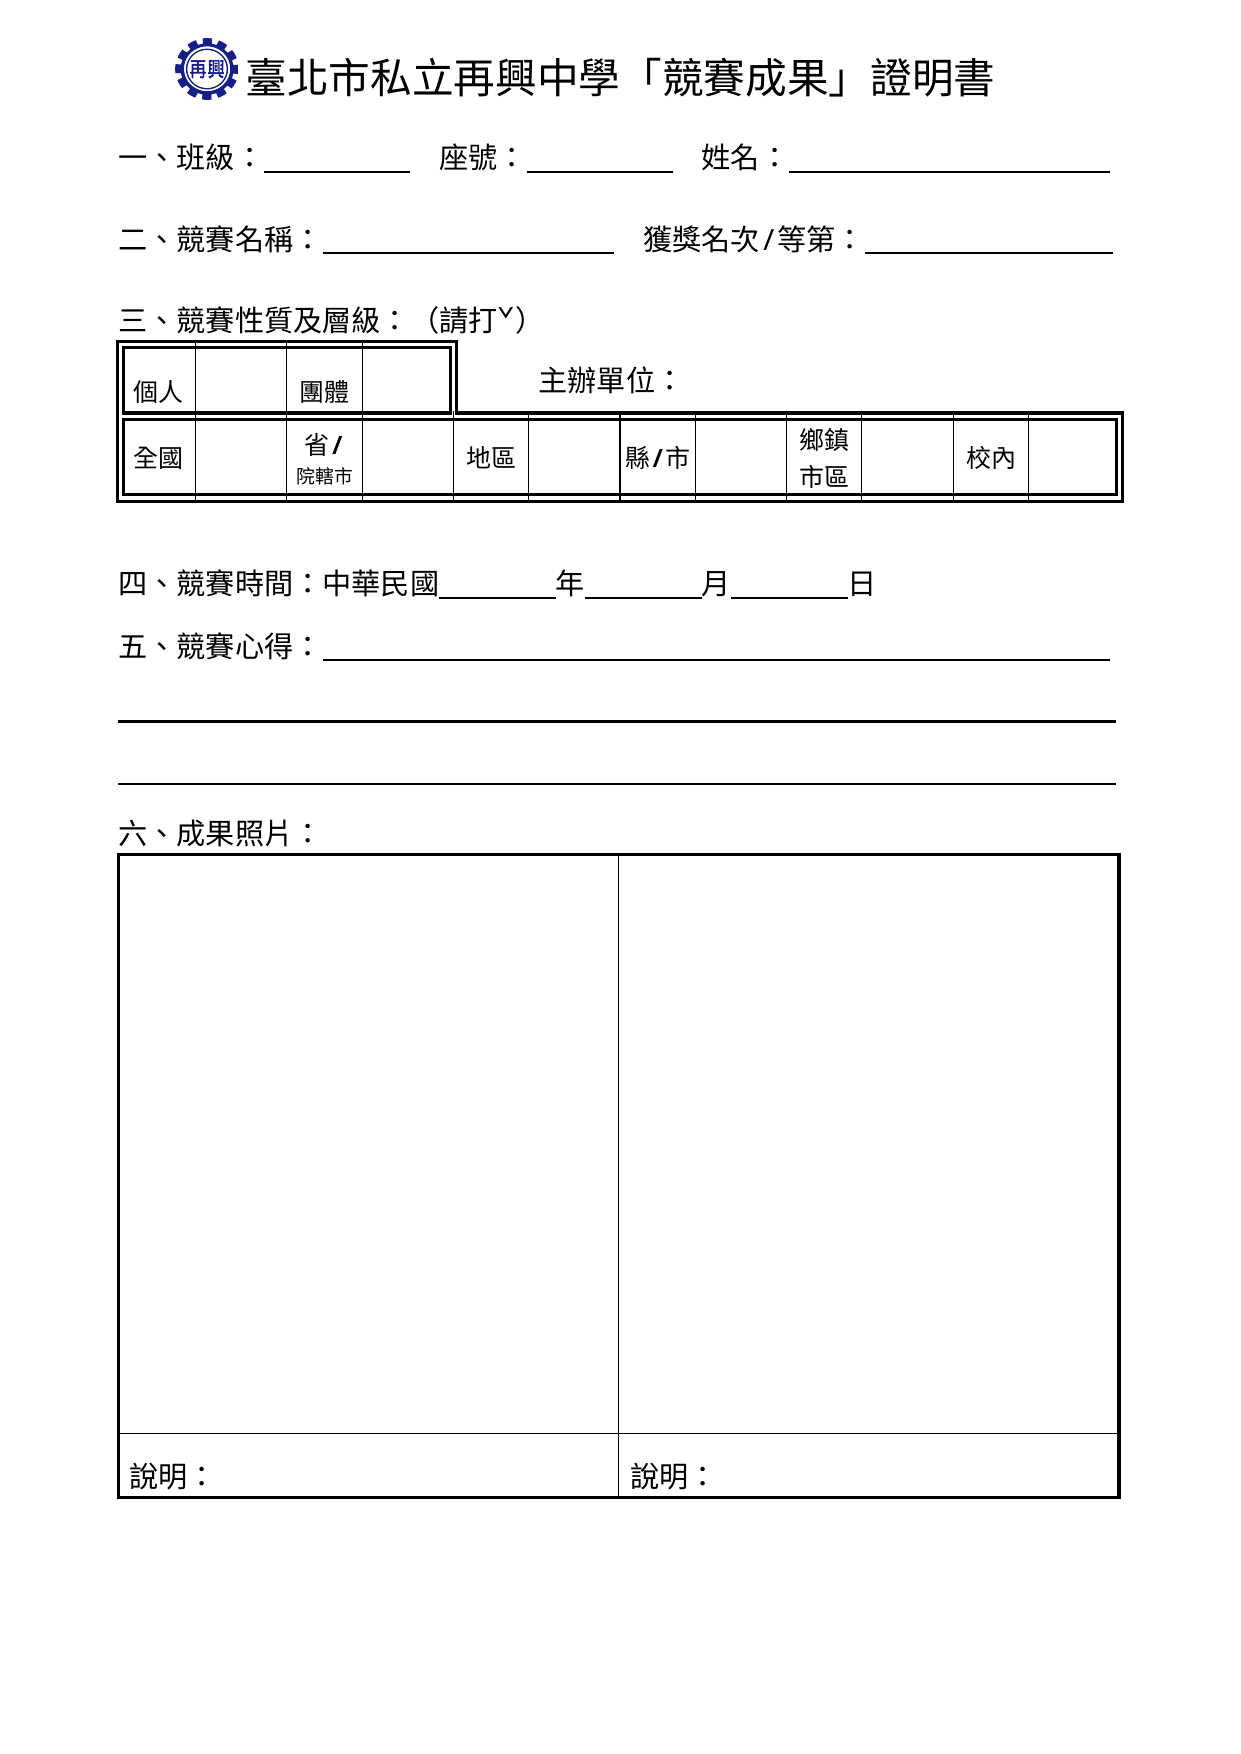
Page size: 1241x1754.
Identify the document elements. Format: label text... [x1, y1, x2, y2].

table_header [695, 340, 1120, 411]
text 二、競賽名稱： 獲獎名次/等第： [118, 196, 1181, 258]
table_cell 縣/市 [621, 421, 695, 493]
text 五、競賽心得： [118, 603, 1122, 665]
table_header [120, 856, 618, 1432]
table_cell [196, 421, 286, 493]
table_cell [862, 421, 953, 493]
table_header [196, 349, 286, 411]
table_header [619, 856, 1117, 1432]
table_cell 省/ 院轄市 [287, 421, 362, 493]
text 三、競賽性質及層級：（請打ˇ） [118, 277, 1122, 339]
text 六、成果照片： [118, 790, 1122, 853]
text 四、競賽時間：中華民國 年 月 日 [118, 540, 1122, 603]
table_cell [363, 411, 453, 418]
table_cell 地區 [454, 421, 528, 493]
table_cell [363, 421, 453, 493]
table_header 主辦單位： [458, 340, 695, 411]
table_header [363, 349, 449, 411]
table_cell 說明： [120, 1434, 618, 1496]
table_cell [1029, 421, 1115, 493]
text 臺北市私立再興中學「競賽成果」證明書 [118, 33, 1122, 96]
table_cell 全國 [120, 411, 195, 493]
table_header [363, 343, 453, 411]
table_cell [529, 421, 619, 493]
table_header 個人 [120, 343, 195, 411]
table_cell 說明： [619, 1434, 1117, 1496]
table_cell [454, 411, 528, 418]
table_cell [696, 421, 786, 493]
table_cell 校內 [954, 421, 1028, 493]
table_header 團體 [287, 349, 362, 411]
text 一、班級： 座號： 姓名： [118, 114, 1152, 177]
table_cell 鄉鎮 市區 [787, 421, 861, 493]
table_cell [1029, 415, 1120, 493]
